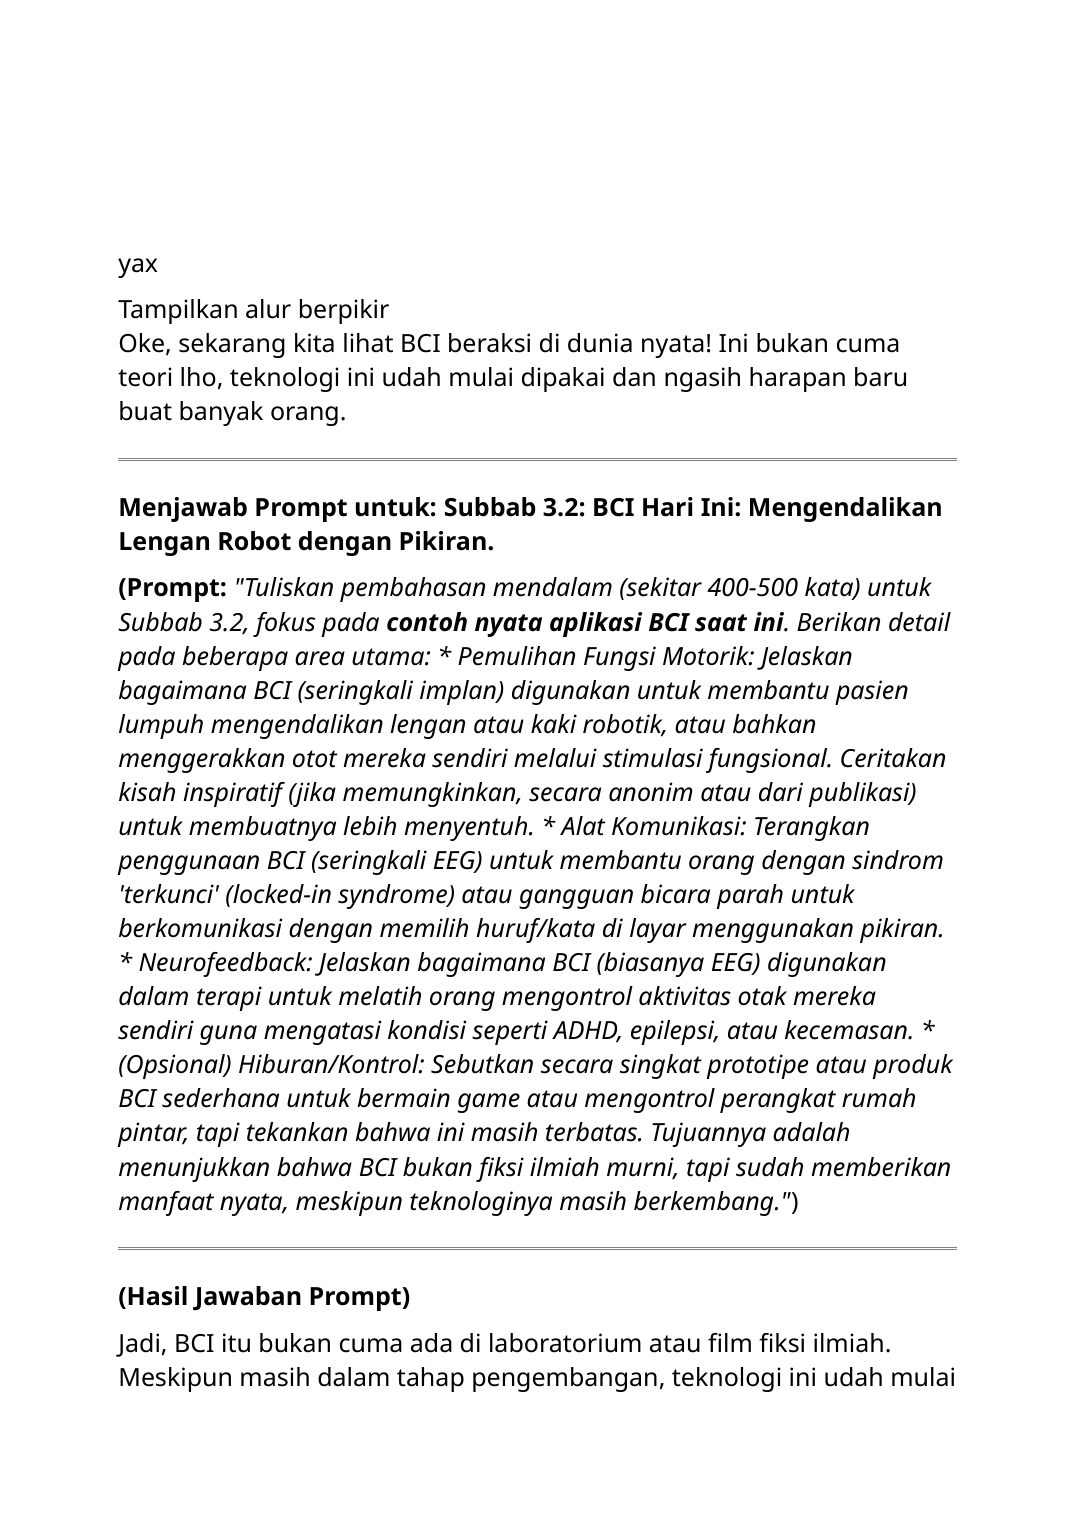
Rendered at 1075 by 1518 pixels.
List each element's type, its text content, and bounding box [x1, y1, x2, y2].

text Tampilkan alur berpikir [118, 292, 957, 326]
text (Hasil Jawaban Prompt) [118, 1279, 957, 1313]
text Oke, sekarang kita lihat BCI beraksi di dunia nyata! Ini bukan cuma teori lho, teknologi ini udah mulai dipakai dan ngasih harapan baru buat banyak orang. [118, 326, 957, 428]
text (Prompt: "Tuliskan pembahasan mendalam (sekitar 400-500 kata) untuk Subbab 3.2, fokus pada contoh nyata aplikasi BCI saat ini. Berikan detail pada beberapa area utama: * Pemulihan Fungsi Motorik: Jelaskan bagaimana BCI (seringkali implan) digunakan untuk membantu pasien lumpuh mengendalikan lengan atau kaki robotik, atau bahkan menggerakkan otot mereka sendiri melalui stimulasi fungsional. Ceritakan kisah inspiratif (jika memungkinkan, secara anonim atau dari publikasi) untuk membuatnya lebih menyentuh. * Alat Komunikasi: Terangkan penggunaan BCI (seringkali EEG) untuk membantu orang dengan sindrom 'terkunci' (locked-in syndrome) atau gangguan bicara parah untuk berkomunikasi dengan memilih huruf/kata di layar menggunakan pikiran. * Neurofeedback: Jelaskan bagaimana BCI (biasanya EEG) digunakan dalam terapi untuk melatih orang mengontrol aktivitas otak mereka sendiri guna mengatasi kondisi seperti ADHD, epilepsi, atau kecemasan. * (Opsional) Hiburan/Kontrol: Sebutkan secara singkat prototipe atau produk BCI sederhana untuk bermain game atau mengontrol perangkat rumah pintar, tapi tekankan bahwa ini masih terbatas. Tujuannya adalah menunjukkan bahwa BCI bukan fiksi ilmiah murni, tapi sudah memberikan manfaat nyata, meskipun teknologinya masih berkembang.") [118, 570, 957, 1217]
text yax [118, 245, 957, 279]
text Jadi, BCI itu bukan cuma ada di laboratorium atau film fiksi ilmiah. Meskipun masih dalam tahap pengembangan, teknologi ini udah mulai [118, 1325, 957, 1393]
text Menjawab Prompt untuk: Subbab 3.2: BCI Hari Ini: Mengendalikan Lengan Robot dengan Pikiran. [118, 489, 957, 558]
